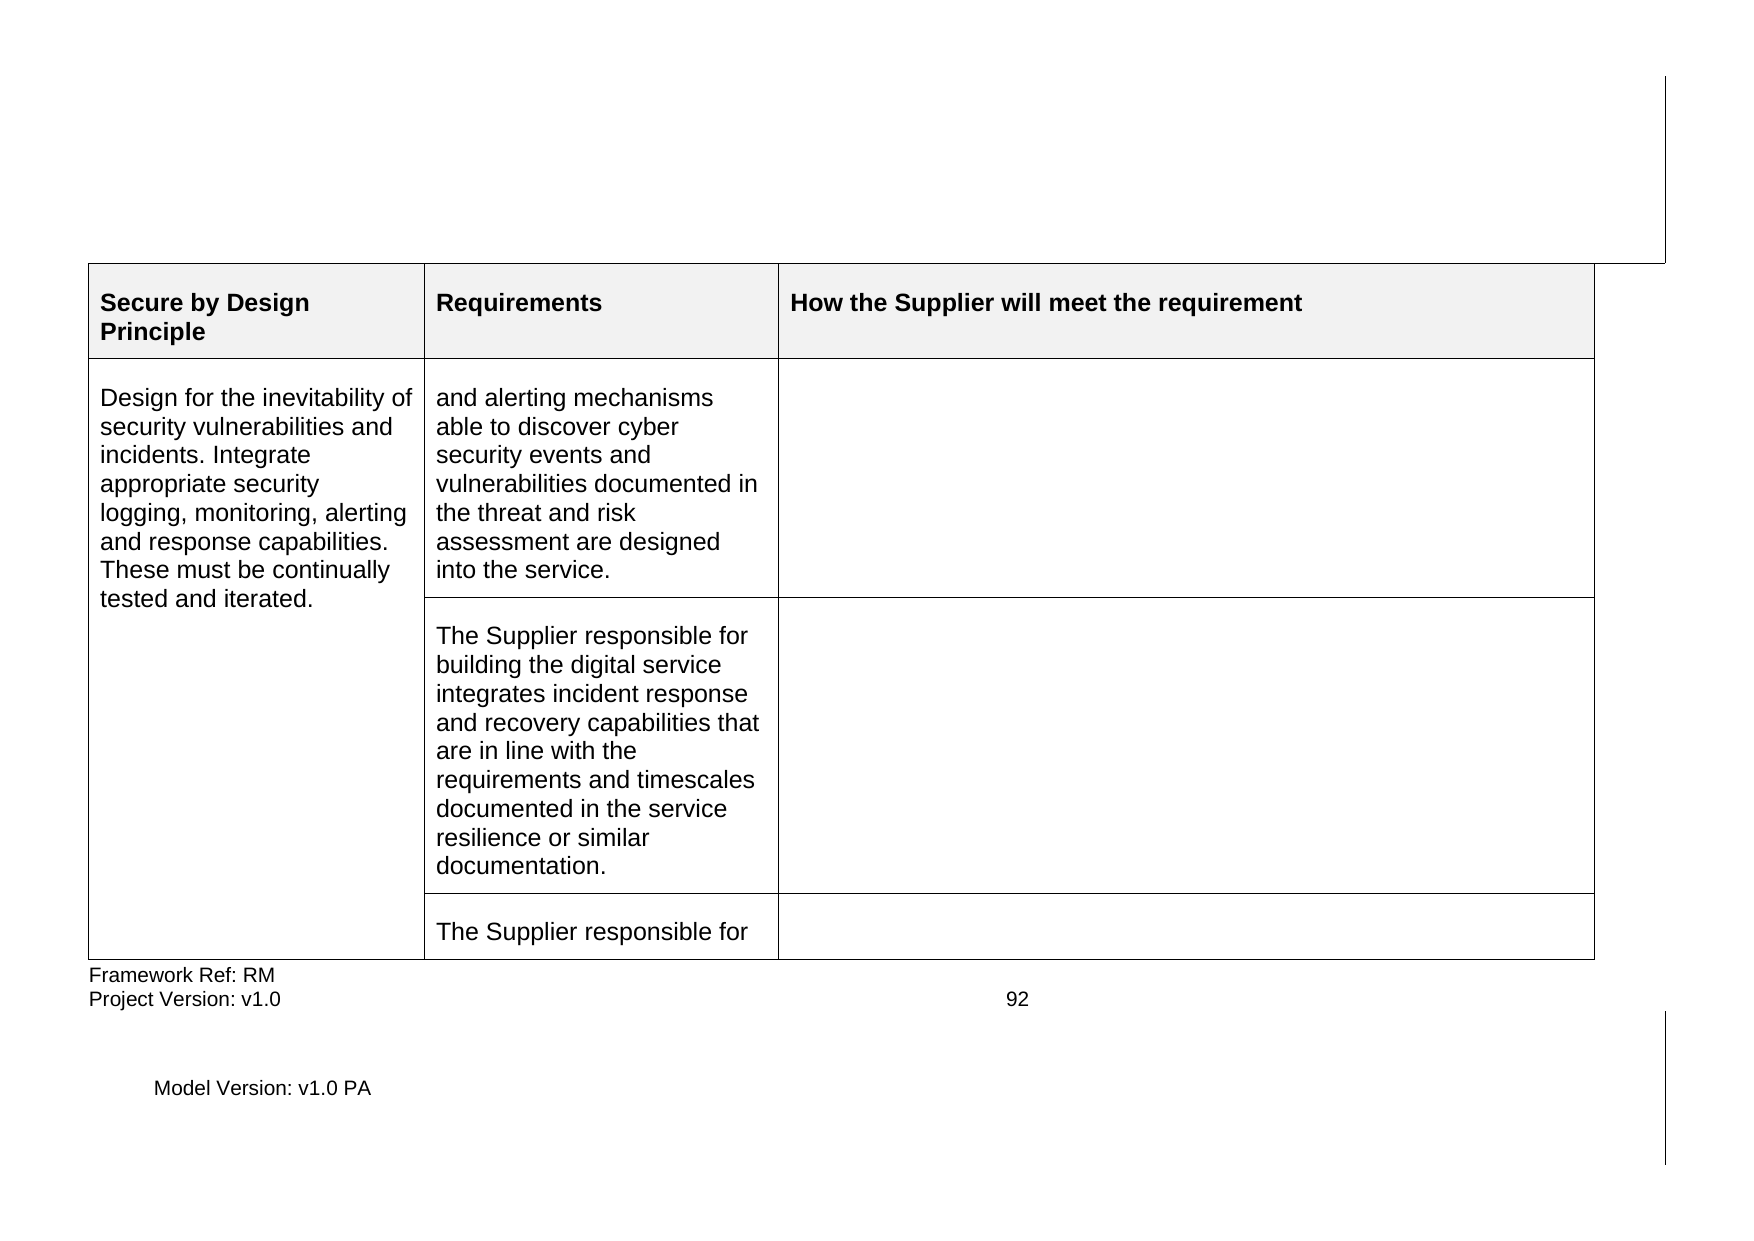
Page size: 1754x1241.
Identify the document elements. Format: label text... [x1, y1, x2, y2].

table_cell Design for the inevitability of security vulnerabilities and incidents. Integrate appropriate security logging, monitoring, alerting and response capabilities. These must be continually tested and iterated. [89, 359, 424, 959]
table_cell The Supplier responsible for [425, 894, 778, 959]
table_cell and alerting mechanisms able to discover cyber security events and vulnerabilities documented in the threat and risk assessment are designed into the service. [425, 359, 778, 597]
table_cell [779, 598, 1594, 893]
table_header Secure by Design Principle [89, 264, 424, 358]
table_cell [779, 894, 1594, 959]
table_cell The Supplier responsible for building the digital service integrates incident response and recovery capabilities that are in line with the requirements and timescales documented in the service resilience or similar documentation. [425, 598, 778, 893]
table_header Requirements [425, 264, 778, 358]
table_header How the Supplier will meet the requirement [779, 264, 1594, 358]
table_cell [779, 359, 1594, 597]
